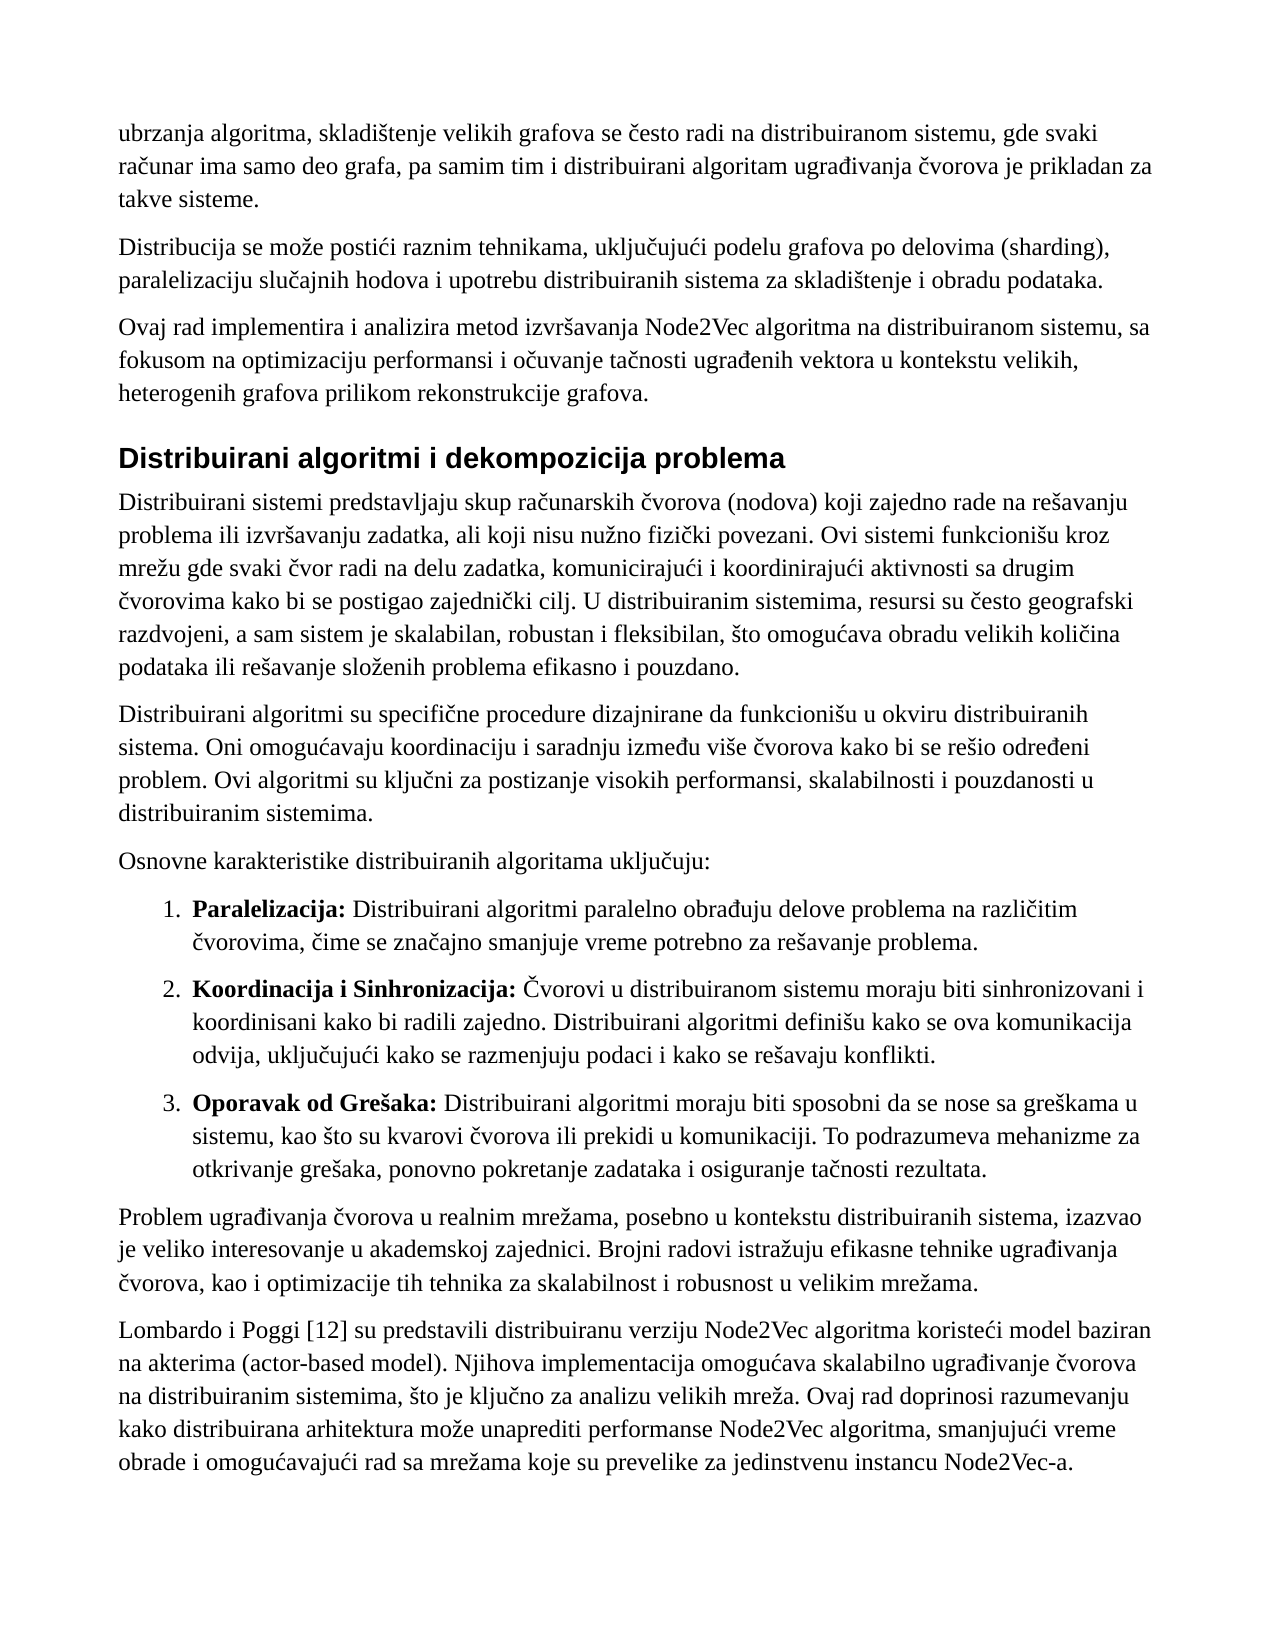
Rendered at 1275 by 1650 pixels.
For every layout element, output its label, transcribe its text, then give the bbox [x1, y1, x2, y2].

list Paralelizacija: Distribuirani algoritmi paralelno obrađuju delove problema na različitim čvorovima, čime se značajno smanjuje vreme potrebno za rešavanje problema. [162, 894, 1157, 955]
text Osnovne karakteristike distribuiranih algoritama uključuju: [118, 846, 1157, 875]
text Lombardo i Poggi [12] su predstavili distribuiranu verziju Node2Vec algoritma koristeći model baziran na akterima (actor-based model). Njihova implementacija omogućava skalabilno ugrađivanje čvorova na distribuiranim sistemima, što je ključno za analizu velikih mreža. Ovaj rad doprinosi razumevanju kako distribuirana arhitektura može unaprediti performanse Node2Vec algoritma, smanjujući vreme obrade i omogućavajući rad sa mrežama koje su prevelike za jedinstvenu instancu Node2Vec-a. [118, 1315, 1157, 1476]
text Ovaj rad implementira i analizira metod izvršavanja Node2Vec algoritma na distribuiranom sistemu, sa fokusom na optimizaciju performansi i očuvanje tačnosti ugrađenih vektora u kontekstu velikih, heterogenih grafova prilikom rekonstrukcije grafova. [118, 312, 1157, 407]
text Problem ugrađivanja čvorova u realnim mrežama, posebno u kontekstu distribuiranih sistema, izazvao je veliko interesovanje u akademskoj zajednici. Brojni radovi istražuju efikasne tehnike ugrađivanja čvorova, kao i optimizacije tih tehnika za skalabilnost i robusnost u velikim mrežama. [118, 1202, 1157, 1296]
subtitle Distribuirani algoritmi i dekompozicija problema [118, 441, 1157, 474]
text Distribuirani algoritmi su specifične procedure dizajnirane da funkcionišu u okviru distribuiranih sistema. Oni omogućavaju koordinaciju i saradnju između više čvorova kako bi se rešio određeni problem. Ovi algoritmi su ključni za postizanje visokih performansi, skalabilnosti i pouzdanosti u distribuiranim sistemima. [118, 699, 1157, 827]
text ubrzanja algoritma, skladištenje velikih grafova se često radi na distribuiranom sistemu, gde svaki računar ima samo deo grafa, pa samim tim i distribuirani algoritam ugrađivanja čvorova je prikladan za takve sisteme. [118, 118, 1157, 213]
text Distribucija se može postići raznim tehnikama, uključujući podelu grafova po delovima (sharding), paralelizaciju slučajnih hodova i upotrebu distribuiranih sistema za skladištenje i obradu podataka. [118, 232, 1157, 293]
list Oporavak od Grešaka: Distribuirani algoritmi moraju biti sposobni da se nose sa greškama u sistemu, kao što su kvarovi čvorova ili prekidi u komunikaciji. To podrazumeva mehanizme za otkrivanje grešaka, ponovno pokretanje zadataka i osiguranje tačnosti rezultata. [162, 1088, 1157, 1183]
list Koordinacija i Sinhronizacija: Čvorovi u distribuiranom sistemu moraju biti sinhronizovani i koordinisani kako bi radili zajedno. Distribuirani algoritmi definišu kako se ova komunikacija odvija, uključujući kako se razmenjuju podaci i kako se rešavaju konflikti. [162, 974, 1157, 1069]
text Distribuirani sistemi predstavljaju skup računarskih čvorova (nodova) koji zajedno rade na rešavanju problema ili izvršavanju zadatka, ali koji nisu nužno fizički povezani. Ovi sistemi funkcionišu kroz mrežu gde svaki čvor radi na delu zadatka, komunicirajući i koordinirajući aktivnosti sa drugim čvorovima kako bi se postigao zajednički cilj. U distribuiranim sistemima, resursi su često geografski razdvojeni, a sam sistem je skalabilan, robustan i fleksibilan, što omogućava obradu velikih količina podataka ili rešavanje složenih problema efikasno i pouzdano. [118, 487, 1157, 681]
